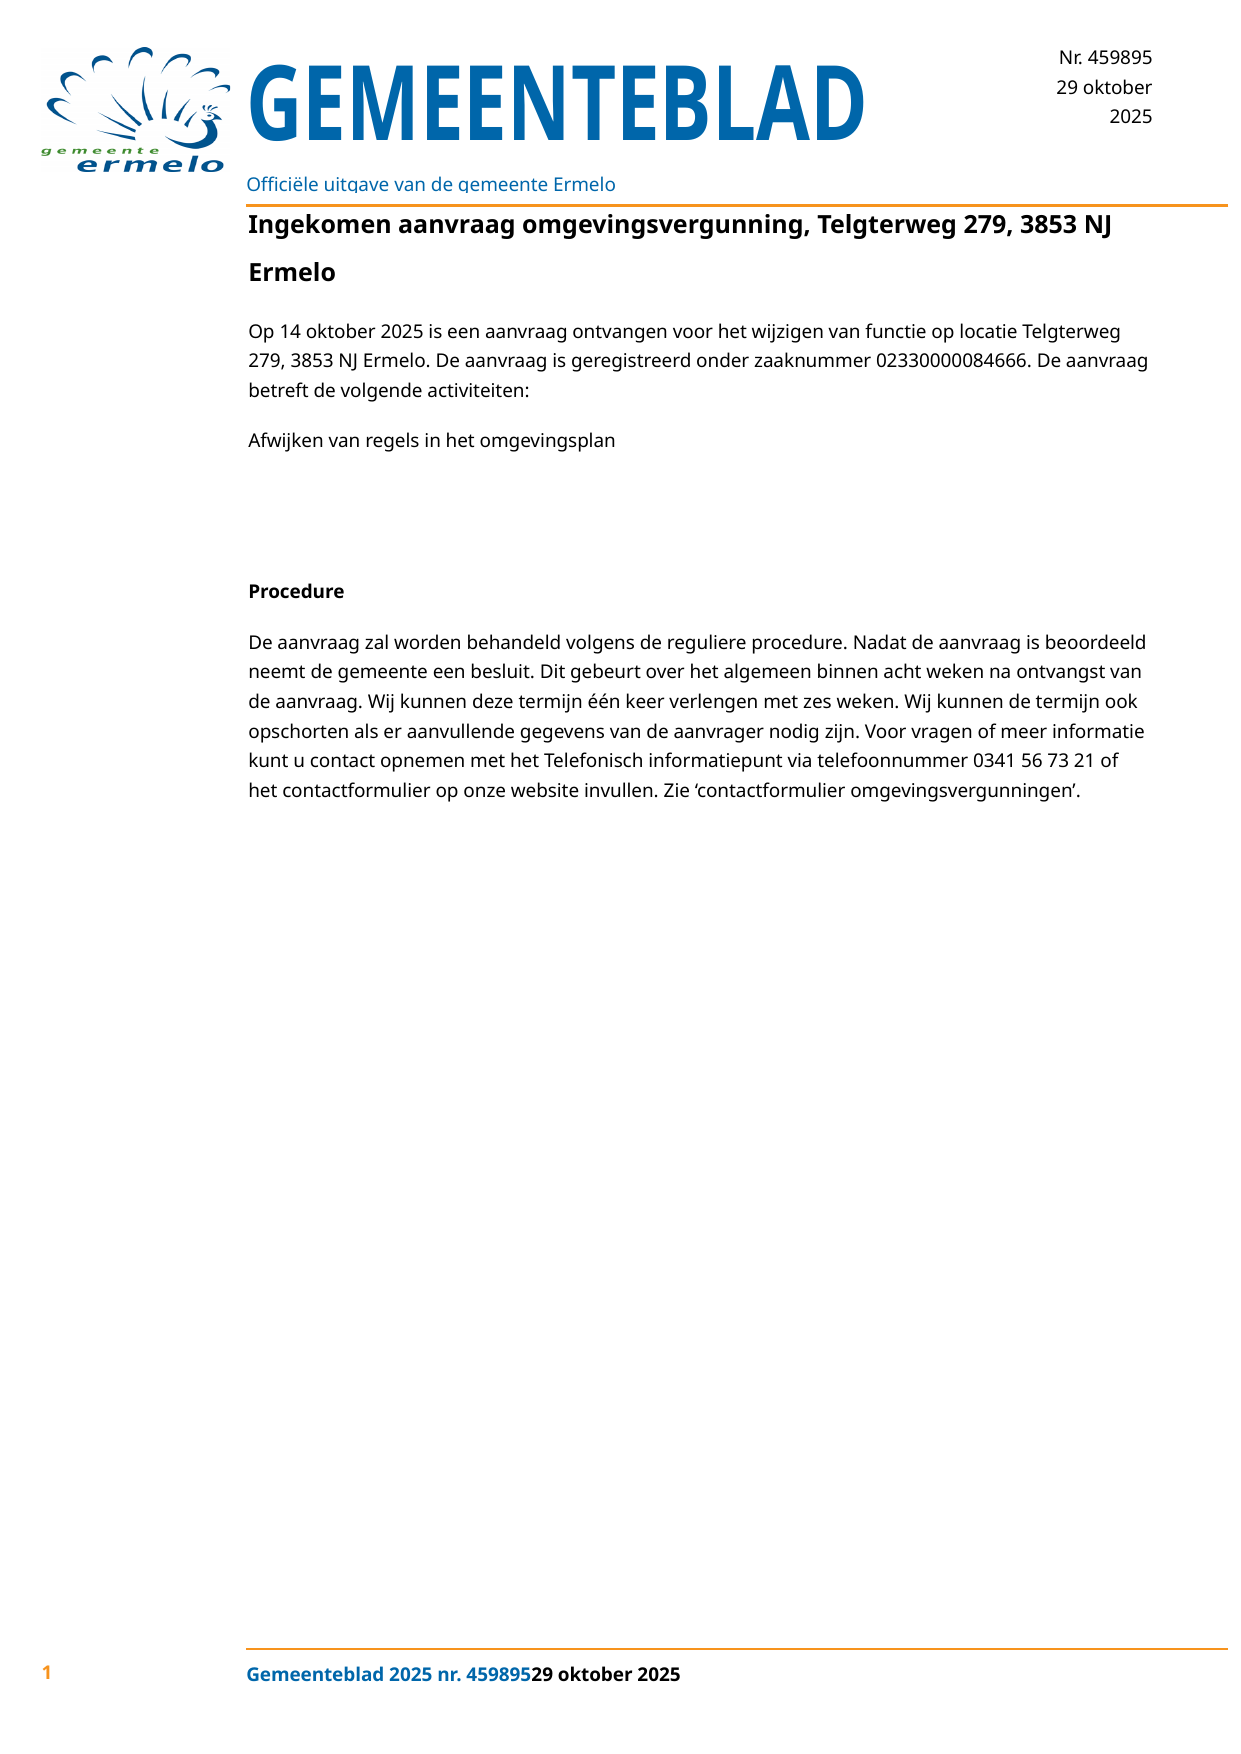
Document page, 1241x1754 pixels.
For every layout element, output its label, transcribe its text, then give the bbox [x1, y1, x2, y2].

text De aanvraag zal worden behandeld volgens de reguliere procedure. Nadat de aanvraag is beoordeeld neemt de gemeente een besluit. Dit gebeurt over het algemeen binnen acht weken na ontvangst van de aanvraag. Wij kunnen deze termijn één keer verlengen met zes weken. Wij kunnen de termijn ook opschorten als er aanvullende gegevens van de aanvrager nodig zijn. Voor vragen of meer informatie kunt u contact opnemen met het Telefonisch informatiepunt via telefoonnummer 0341 56 73 21 of het contactformulier op onze website invullen. Zie ‘contactformulier omgevingsvergunningen’. [248, 629, 1152, 803]
text Op 14 oktober 2025 is een aanvraag ontvangen voor het wijzigen van functie op locatie Telgterweg 279, 3853 NJ Ermelo. De aanvraag is geregistreerd onder zaaknummer 02330000084666. De aanvraag betreft de volgende activiteiten: [248, 318, 1152, 403]
text Procedure [248, 579, 1152, 604]
text Ingekomen aanvraag omgevingsvergunning, Telgterweg 279, 3853 NJ Ermelo [248, 207, 1152, 288]
picture [41, 47, 231, 172]
text Afwijken van regels in het omgevingsplan [248, 427, 1152, 453]
